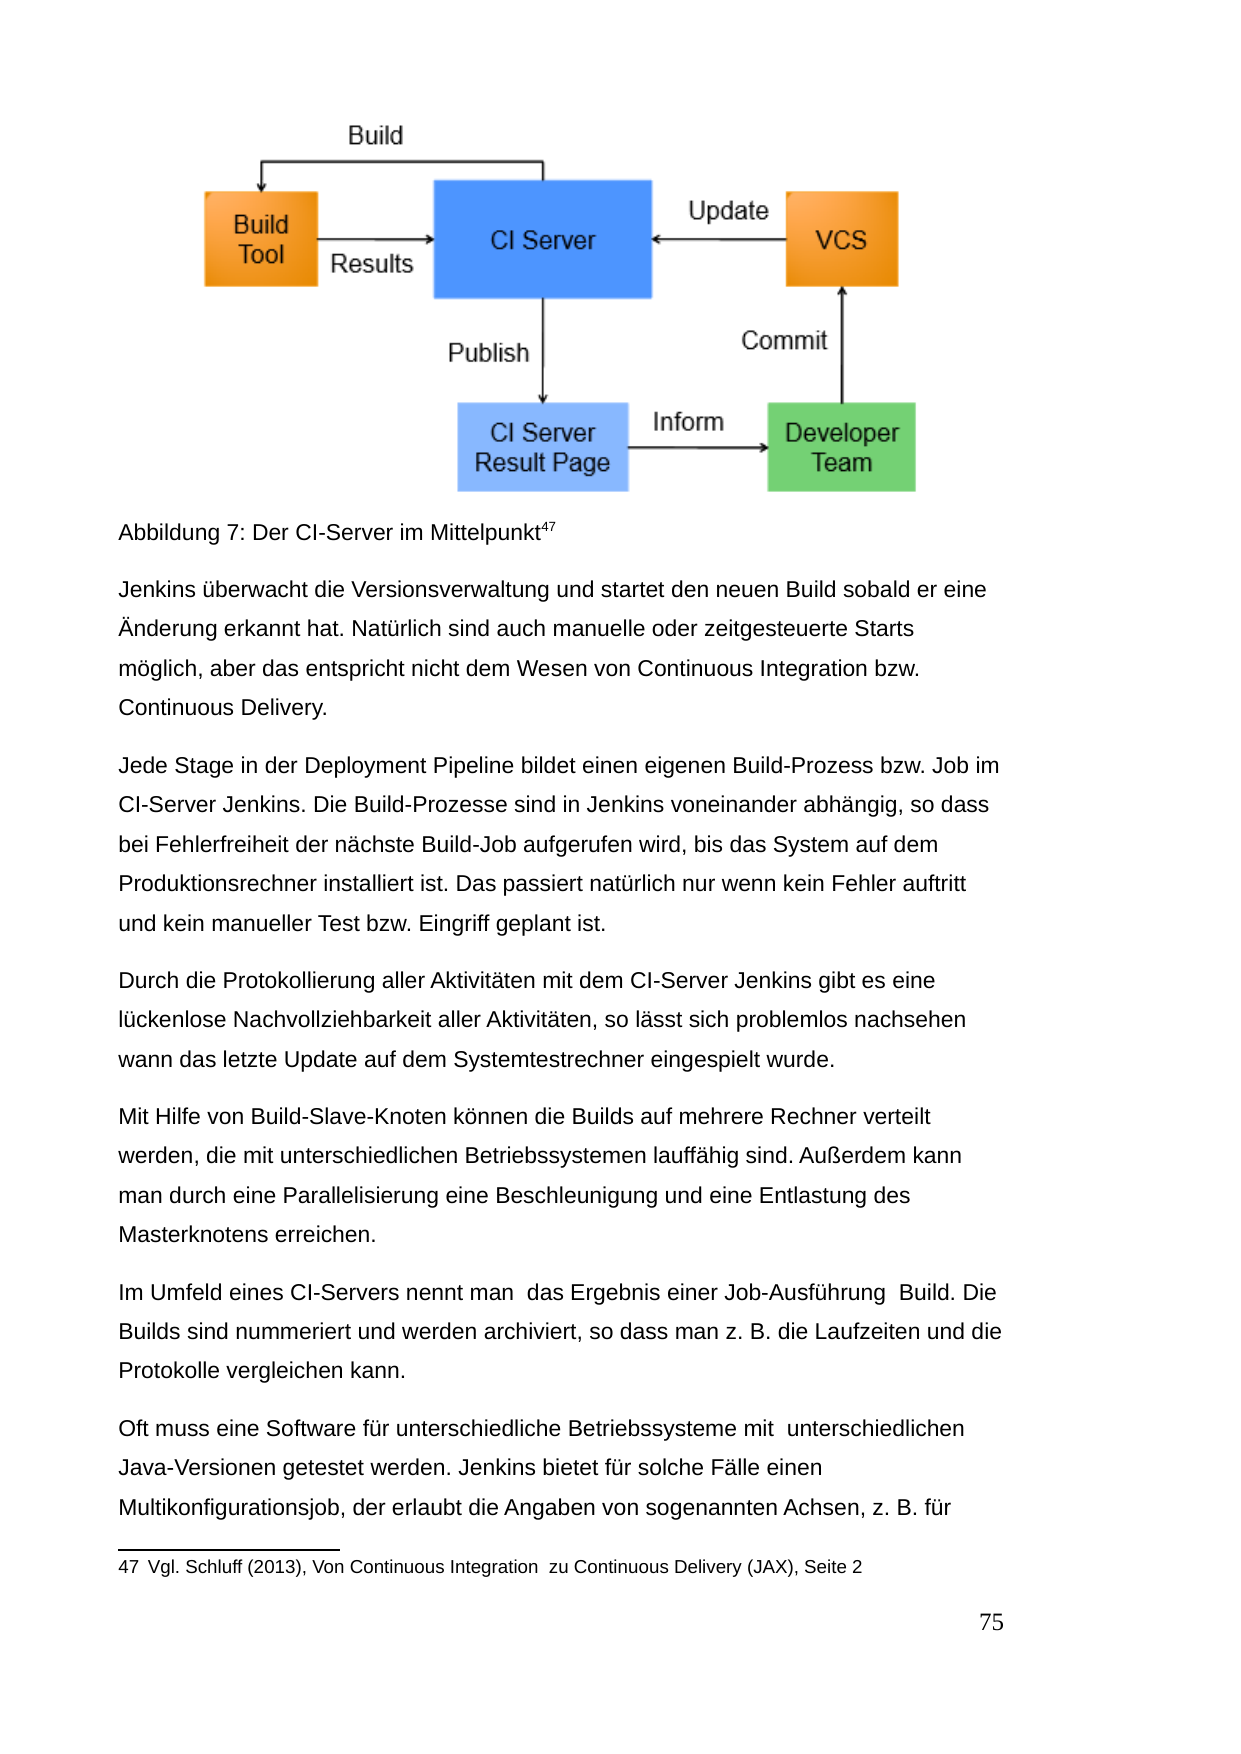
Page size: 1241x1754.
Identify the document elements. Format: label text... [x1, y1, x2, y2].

text Durch die Protokollierung aller Aktivitäten mit dem CI-Server Jenkins gibt es eine lückenlose Nachvollziehbarkeit aller Aktivitäten, so lässt sich problemlos nachsehen wann das letzte Update auf dem Systemtestrechner eingespielt wurde. [118, 967, 1004, 1072]
text Jenkins überwacht die Versionsverwaltung und startet den neuen Build sobald er eine Änderung erkannt hat. Natürlich sind auch manuelle oder zeitgesteuerte Starts möglich, aber das entspricht nicht dem Wesen von Continuous Integration bzw. Continuous Delivery. [118, 576, 1004, 721]
text Abbildung 7: Der CI-Server im Mittelpunkt [118, 506, 1004, 545]
text Vgl. Schluff (2013), Von Continuous Integration zu Continuous Delivery (JAX), Seite 2 [118, 1556, 1004, 1578]
text Oft muss eine Software für unterschiedliche Betriebssysteme mit unterschiedlichen Java-Versionen getestet werden. Jenkins bietet für solche Fälle einen Multikonfigurationsjob, der erlaubt die Angaben von sogenannten Achsen, z. B. für [118, 1414, 1004, 1520]
picture [195, 118, 927, 506]
text Jede Stage in der Deployment Pipeline bildet einen eigenen Build-Prozess bzw. Job im CI-Server Jenkins. Die Build-Prozesse sind in Jenkins voneinander abhängig, so dass bei Fehlerfreiheit der nächste Build-Job aufgerufen wird, bis das System auf dem Produktionsrechner installiert ist. Das passiert natürlich nur wenn kein Fehler auftritt und kein manueller Test bzw. Eingriff geplant ist. [118, 752, 1004, 936]
text Im Umfeld eines CI-Servers nennt man das Ergebnis einer Job-Ausführung Build. Die Builds sind nummeriert und werden archiviert, so dass man z. B. die Laufzeiten und die Protokolle vergleichen kann. [118, 1278, 1004, 1384]
text Mit Hilfe von Build-Slave-Knoten können die Builds auf mehrere Rechner verteilt werden, die mit unterschiedlichen Betriebssystemen lauffähig sind. Außerdem kann man durch eine Parallelisierung eine Beschleunigung und eine Entlastung des Masterknotens erreichen. [118, 1103, 1004, 1248]
